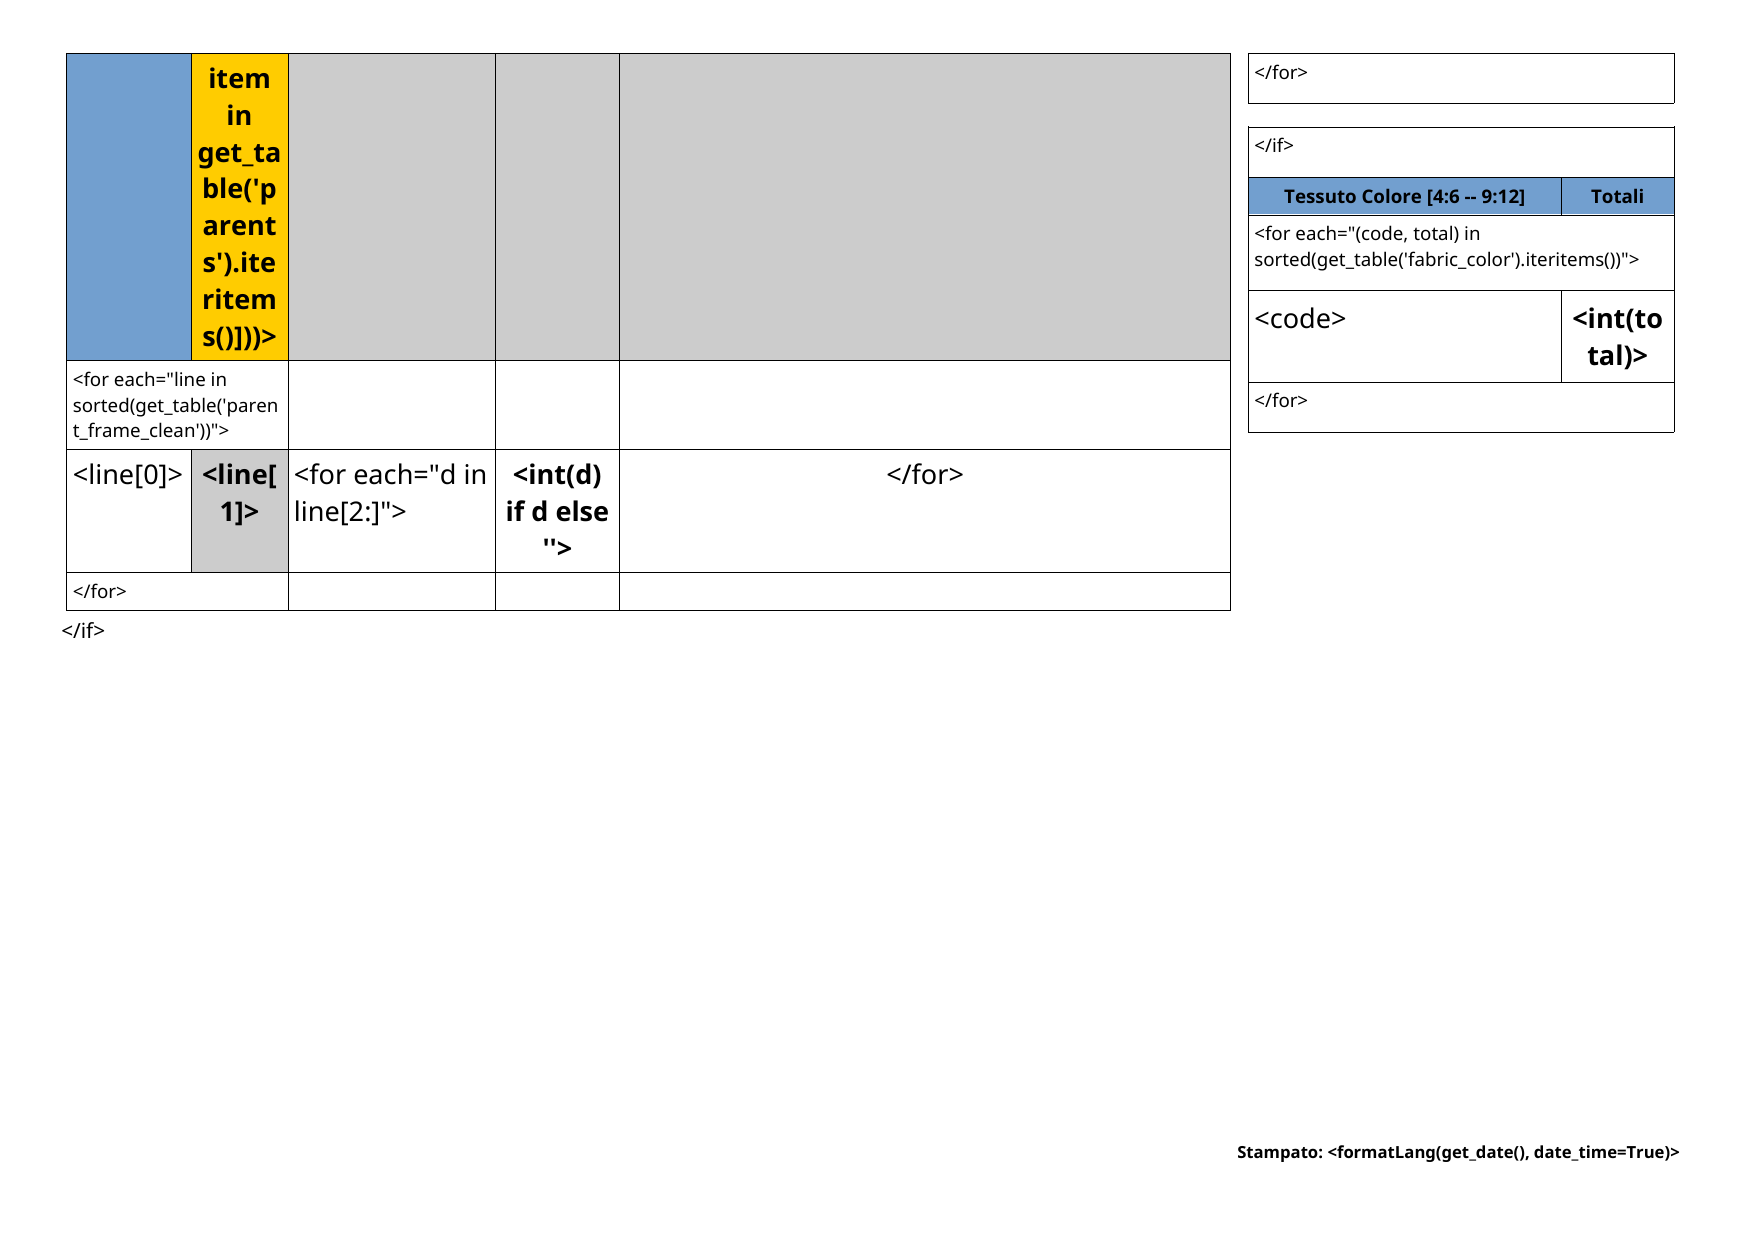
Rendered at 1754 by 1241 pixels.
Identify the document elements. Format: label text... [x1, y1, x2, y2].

text </if> [61, 616, 1680, 645]
table_cell [620, 573, 1230, 610]
table_header [61, 47, 1243, 616]
table_cell </for> [67, 573, 288, 610]
table_cell </if> [1249, 128, 1674, 176]
table_cell <for each="(code, total) in sorted(get_table('fabric_color').iteritems())"> [1249, 216, 1674, 290]
table_cell item in get_table('parents').iteritems()]))> [192, 54, 288, 360]
table_cell [496, 573, 619, 610]
table_cell [289, 573, 495, 610]
table_cell [620, 361, 1230, 449]
table_cell <code> [1249, 291, 1561, 382]
table_cell [496, 361, 619, 449]
table_cell <int(d) if d else ''> [496, 450, 619, 572]
table_cell [289, 54, 495, 360]
table_header Totali [1562, 178, 1674, 214]
table_cell [1248, 104, 1674, 126]
table_cell </for> [1249, 383, 1674, 432]
table_cell [620, 54, 1230, 360]
table_cell <for each="d in line[2:]"> [289, 450, 495, 572]
table_header [67, 54, 191, 360]
table_cell </for> [620, 450, 1230, 572]
table_cell [289, 361, 495, 449]
table_cell <line[0]> [67, 450, 191, 572]
table_header [1243, 47, 1680, 616]
table_cell [496, 54, 619, 360]
table_cell <for each="line in sorted(get_table('parent_frame_clean'))"> [67, 361, 288, 449]
table_cell <line[1]> [192, 450, 288, 572]
table_header Tessuto Colore [4:6 -- 9:12] [1249, 178, 1561, 214]
table_cell <int(total)> [1562, 291, 1674, 382]
table_cell </for> [1249, 54, 1674, 103]
